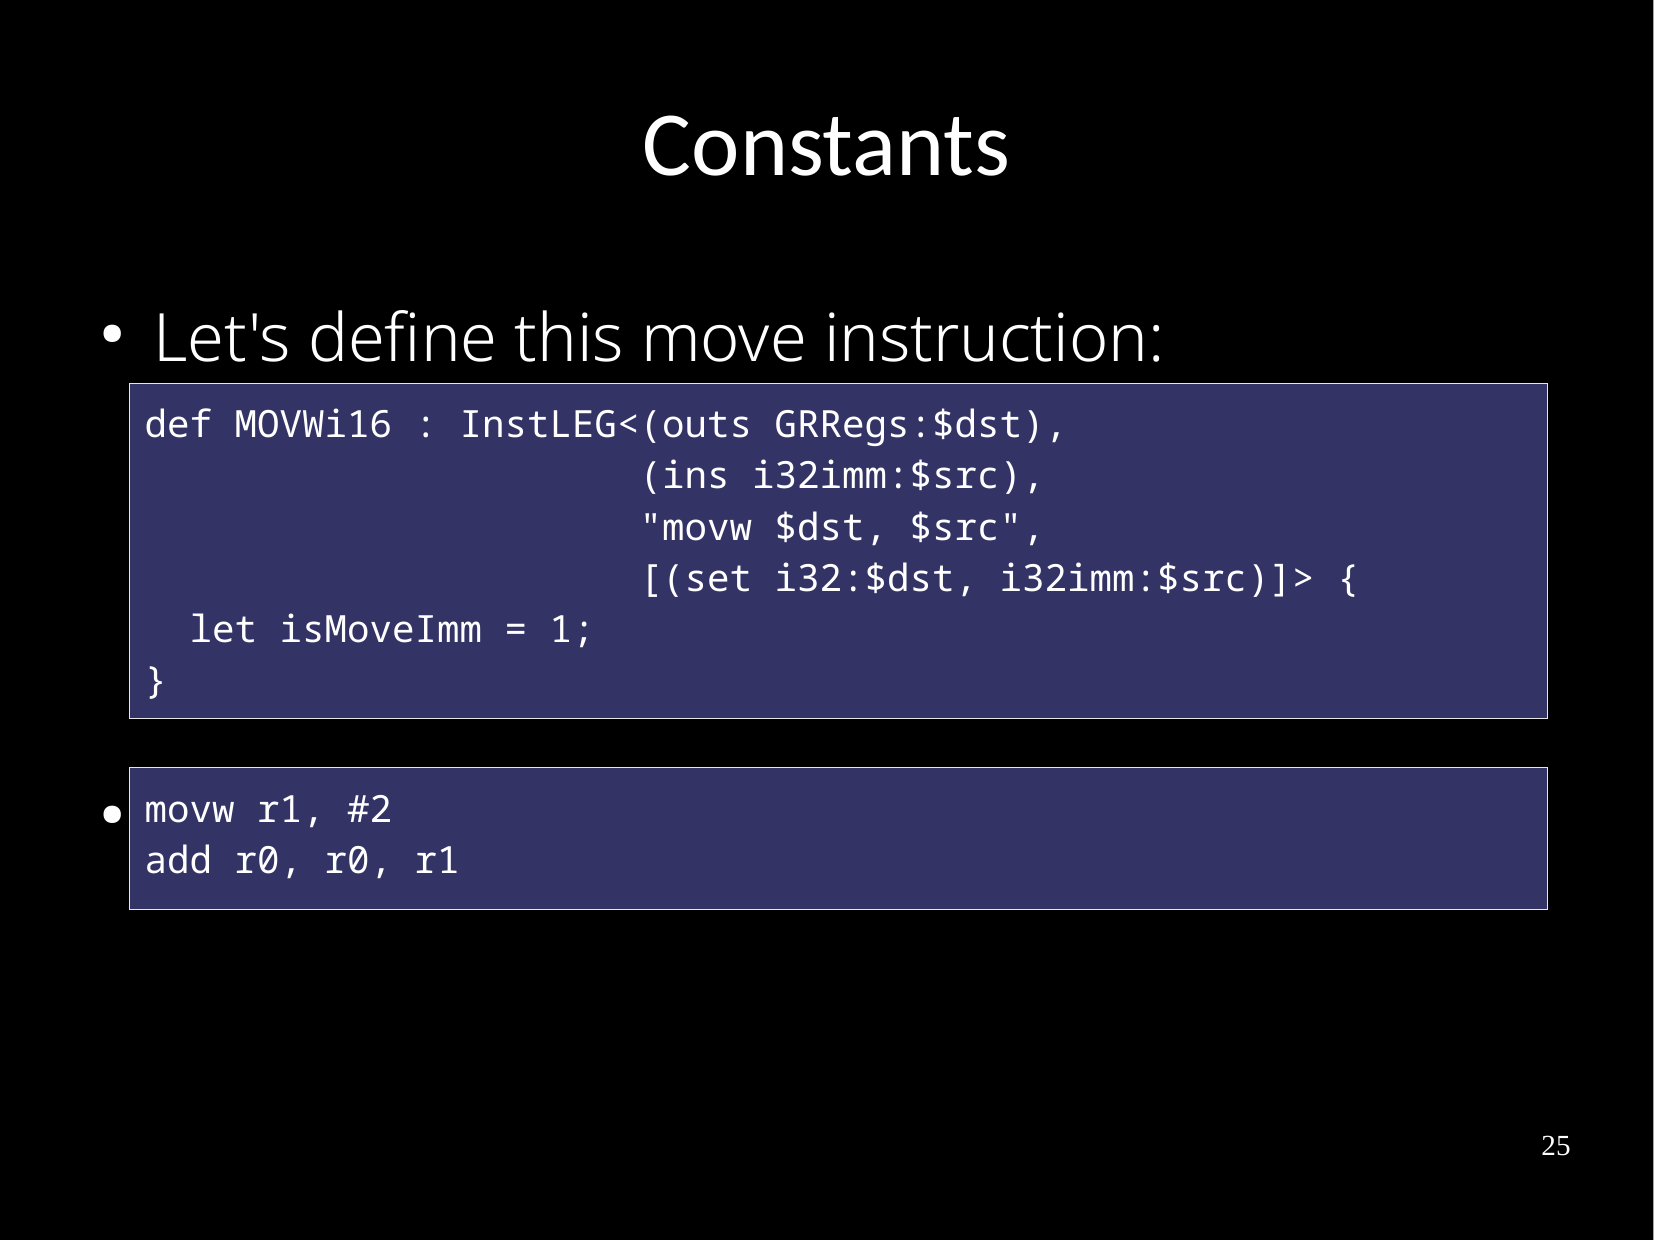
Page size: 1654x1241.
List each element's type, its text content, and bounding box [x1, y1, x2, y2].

text_box def MOVWi16 : InstLEG<(outs GRRegs:$dst), (ins i32imm:$src), "movw $dst, $src", [(set i32:$dst, i32imm:$src)]> { let isMoveImm = 1; } [129, 383, 1548, 638]
text_box movw r1, #2 add r0, r0, r1 [129, 767, 1548, 910]
title Constants [82, 49, 1571, 257]
list Let's define this move instruction: The previous example translates to: [82, 290, 1571, 1010]
